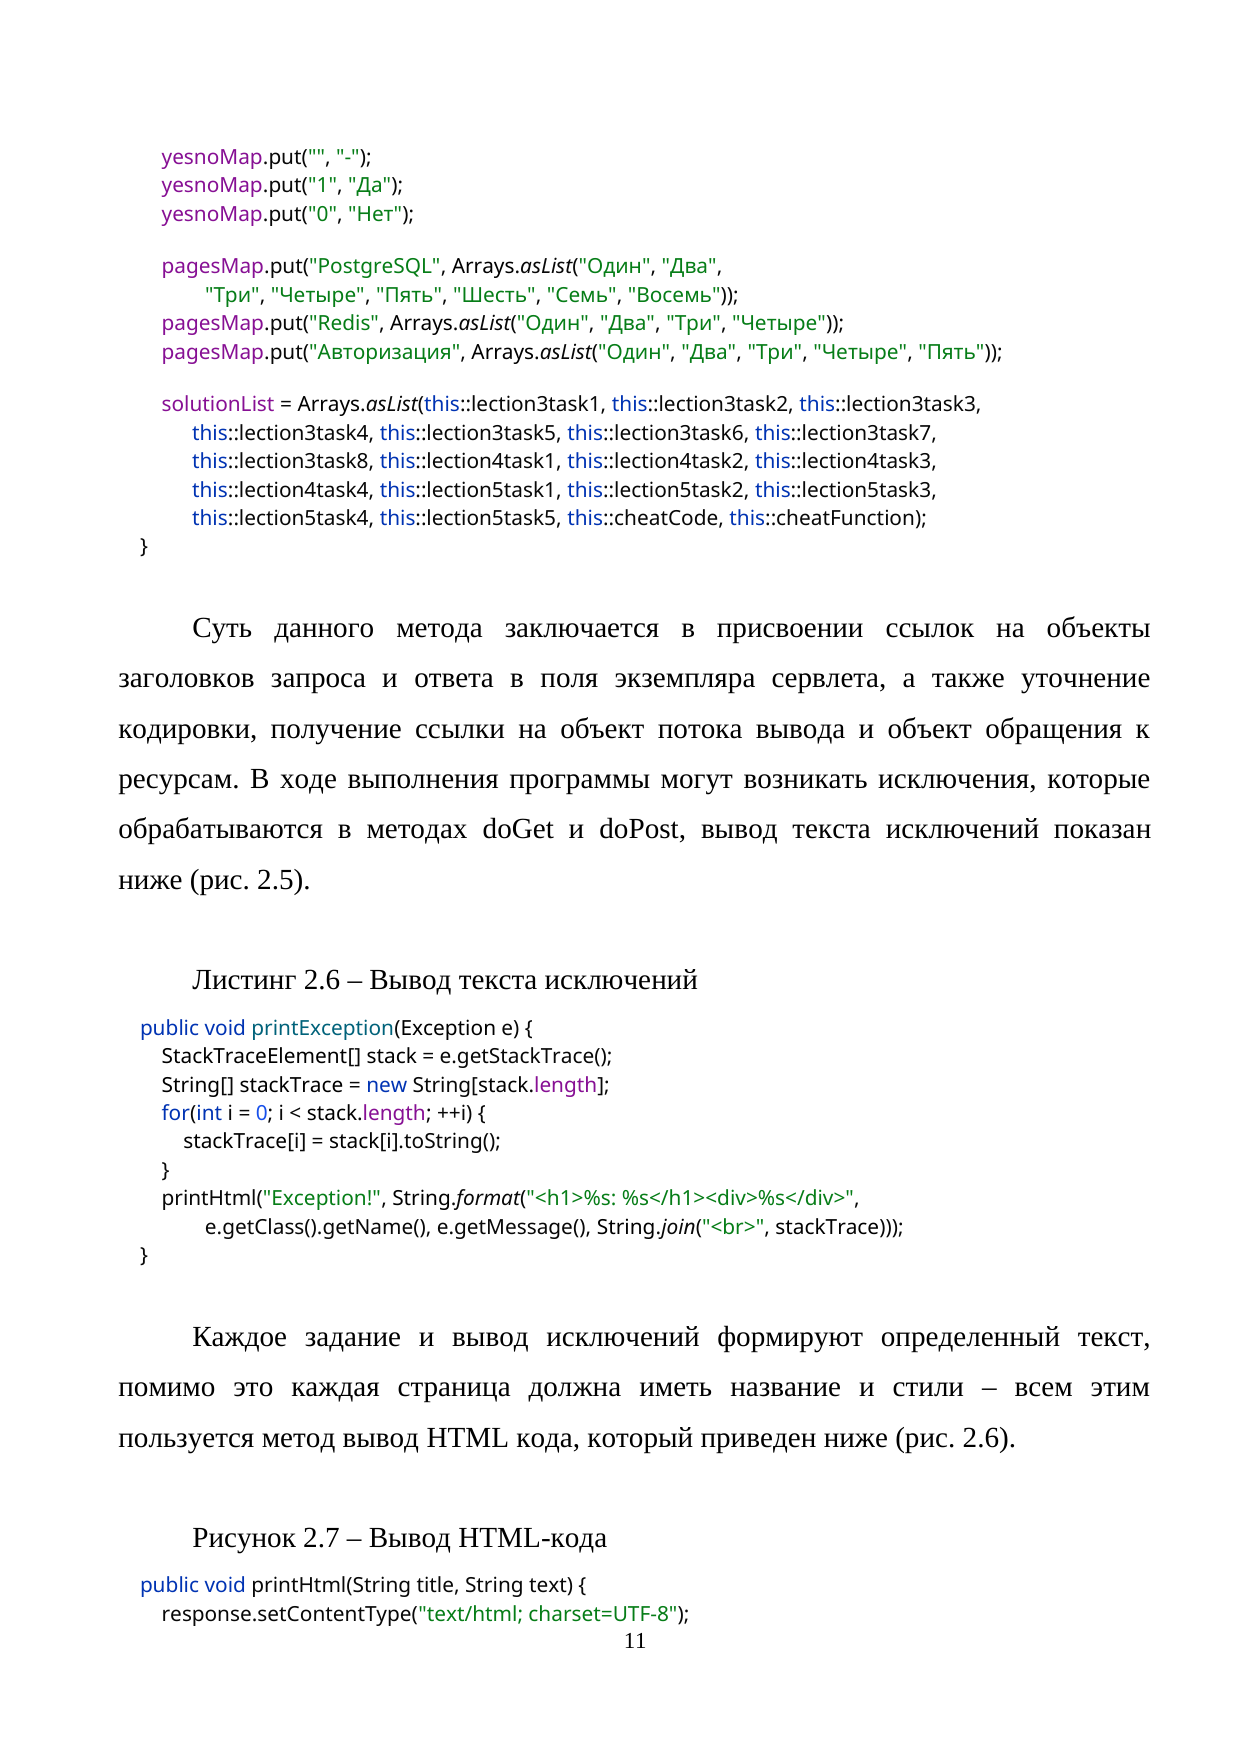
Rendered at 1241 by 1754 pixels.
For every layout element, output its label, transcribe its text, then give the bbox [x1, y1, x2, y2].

text Каждое задание и вывод исключений формируют определенный текст, помимо это каждая страница должна иметь название и стили – всем этим пользуется метод вывод HTML кода, который приведен ниже (рис. 2.6). [118, 1319, 1152, 1453]
text public void printException(Exception e) { StackTraceElement[] stack = e.getStackTrace(); String[] stackTrace = new String[stack.length]; for(int i = 0; i < stack.length; ++i) { stackTrace[i] = stack[i].toString(); } printHtml("Exception!", String.format("<h1>%s: %s</h1><div>%s</div>", e.getClass().getName(), e.getMessage(), String.join("<br>", stackTrace))); } [118, 1013, 1152, 1269]
text this::lection3task8, this::lection4task1, this::lection4task2, this::lection4task3, [118, 446, 1152, 475]
text public void printHtml(String title, String text) { response.setContentType("text/html; charset=UTF-8"); [118, 1571, 1152, 1627]
text yesnoMap.put("", "-"); yesnoMap.put("1", "Да"); yesnoMap.put("0", "Нет"); pagesMap.put("PostgreSQL", Arrays.asList("Один", "Два", "Три", "Четыре", "Пять", "Шесть", "Семь", "Восемь")); pagesMap.put("Redis", Arrays.asList("Один", "Два", "Три", "Четыре")); pagesMap.put("Авторизация", Arrays.asList("Один", "Два", "Три", "Четыре", "Пять")); solutionList = Arrays.asList(this::lection3task1, this::lection3task2, this::lection3task3, [118, 118, 1152, 418]
text this::lection4task4, this::lection5task1, this::lection5task2, this::lection5task3, [118, 475, 1152, 503]
text Суть данного метода заключается в присвоении ссылок на объекты заголовков запроса и ответа в поля экземпляра сервлета, а также уточнение кодировки, получение ссылки на объект потока вывода и объект обращения к ресурсам. В ходе выполнения программы могут возникать исключения, которые обрабатываются в методах doGet и doPost, вывод текста исключений показан ниже (рис. 2.5). [118, 610, 1152, 895]
text this::lection3task4, this::lection3task5, this::lection3task6, this::lection3task7, [118, 418, 1152, 446]
text this::lection5task4, this::lection5task5, this::cheatCode, this::cheatFunction); } [118, 503, 1152, 560]
text Рисунок 2.7 – Вывод HTML-кода [118, 1520, 1152, 1554]
text Листинг 2.6 – Вывод текста исключений [118, 962, 1152, 996]
